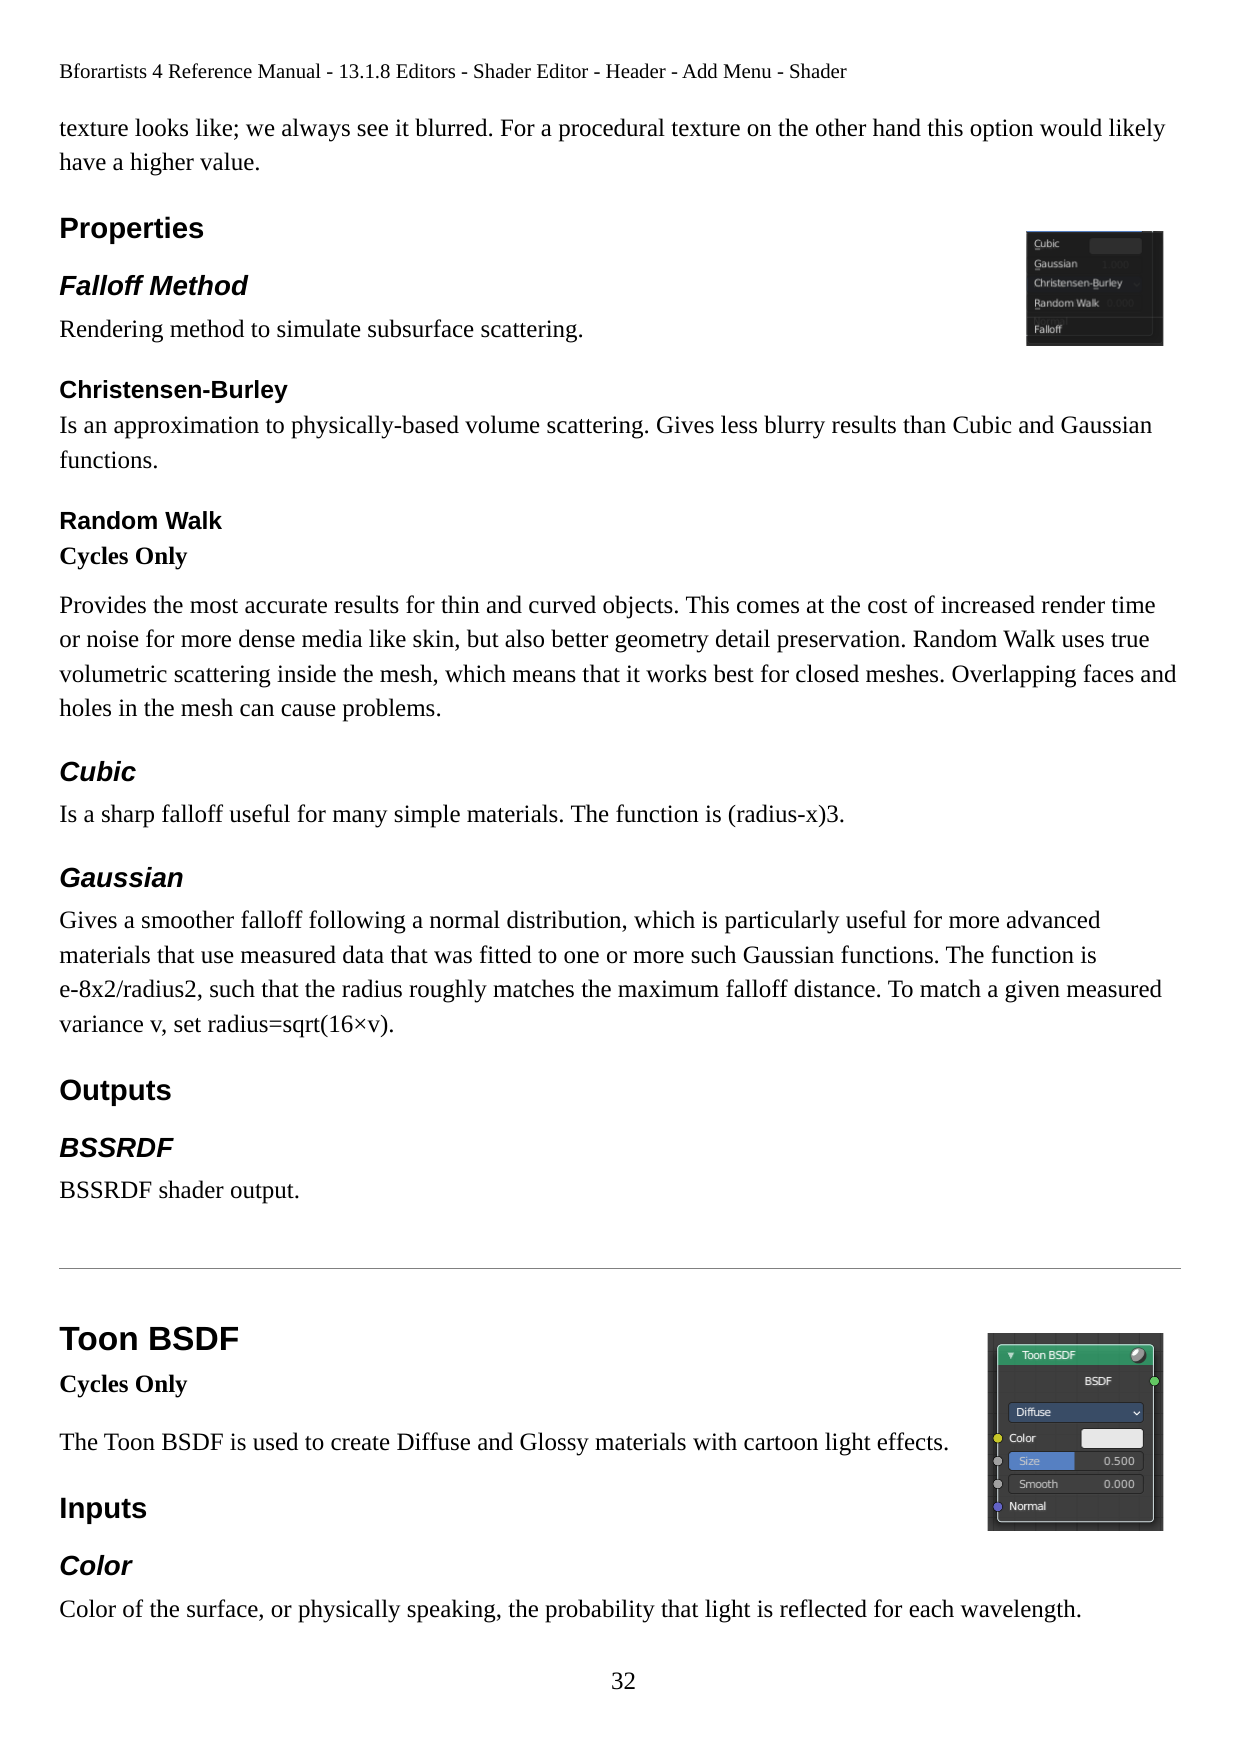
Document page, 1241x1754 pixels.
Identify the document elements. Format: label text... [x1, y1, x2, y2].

subtitle Toon BSDF [59, 1318, 1181, 1357]
subtitle Christensen-Burley [59, 375, 1181, 404]
text Cycles Only [59, 1369, 987, 1398]
text The Toon BSDF is used to create Diffuse and Glossy materials with cartoon light effects. [59, 1427, 987, 1456]
subtitle BSSRDF [59, 1131, 1181, 1163]
subtitle Outputs [59, 1072, 1181, 1106]
subtitle Gaussian [59, 861, 1181, 893]
subtitle [1164, 1491, 1181, 1524]
text Provides the most accurate results for thin and curved objects. This comes at the cost of increased render time or noise for more dense media like skin, but also better geometry detail preservation. Random Walk uses true volumetric scattering inside the mesh, which means that it works best for closed meshes. Overlapping faces and holes in the mesh can cause problems. [59, 590, 1181, 722]
text Cycles Only [59, 541, 1181, 570]
picture [987, 1333, 1164, 1531]
text texture looks like; we always see it blurred. For a procedural texture on the other hand this option would likely have a higher value. [59, 113, 1181, 176]
text Color of the surface, or physically speaking, the probability that light is reflected for each wavelength. [59, 1594, 1181, 1623]
text Is an approximation to physically-based volume scattering. Gives less blurry results than Cubic and Gaussian functions. [59, 410, 1181, 473]
subtitle Cubic [59, 755, 1181, 787]
text Gives a smoother falloff following a normal distribution, which is particularly useful for more advanced materials that use measured data that was fitted to one or more such Gaussian functions. The function is e-8x2/radius2, such that the radius roughly matches the maximum falloff distance. To match a given measured variance v, set radius=sqrt(16×v). [59, 905, 1181, 1038]
text [1164, 1369, 1181, 1398]
subtitle Random Walk [59, 506, 1181, 535]
text Is a sharp falloff useful for many simple materials. The function is (radius-x)3. [59, 799, 1181, 828]
subtitle [1164, 269, 1181, 301]
subtitle Color [59, 1549, 1181, 1581]
subtitle Inputs [59, 1491, 987, 1524]
subtitle Falloff Method [59, 269, 1026, 301]
text BSSRDF shader output. [59, 1176, 1181, 1204]
text Rendering method to simulate subsurface scattering. [59, 314, 1026, 343]
picture [1026, 231, 1164, 346]
subtitle Properties [59, 211, 1181, 244]
